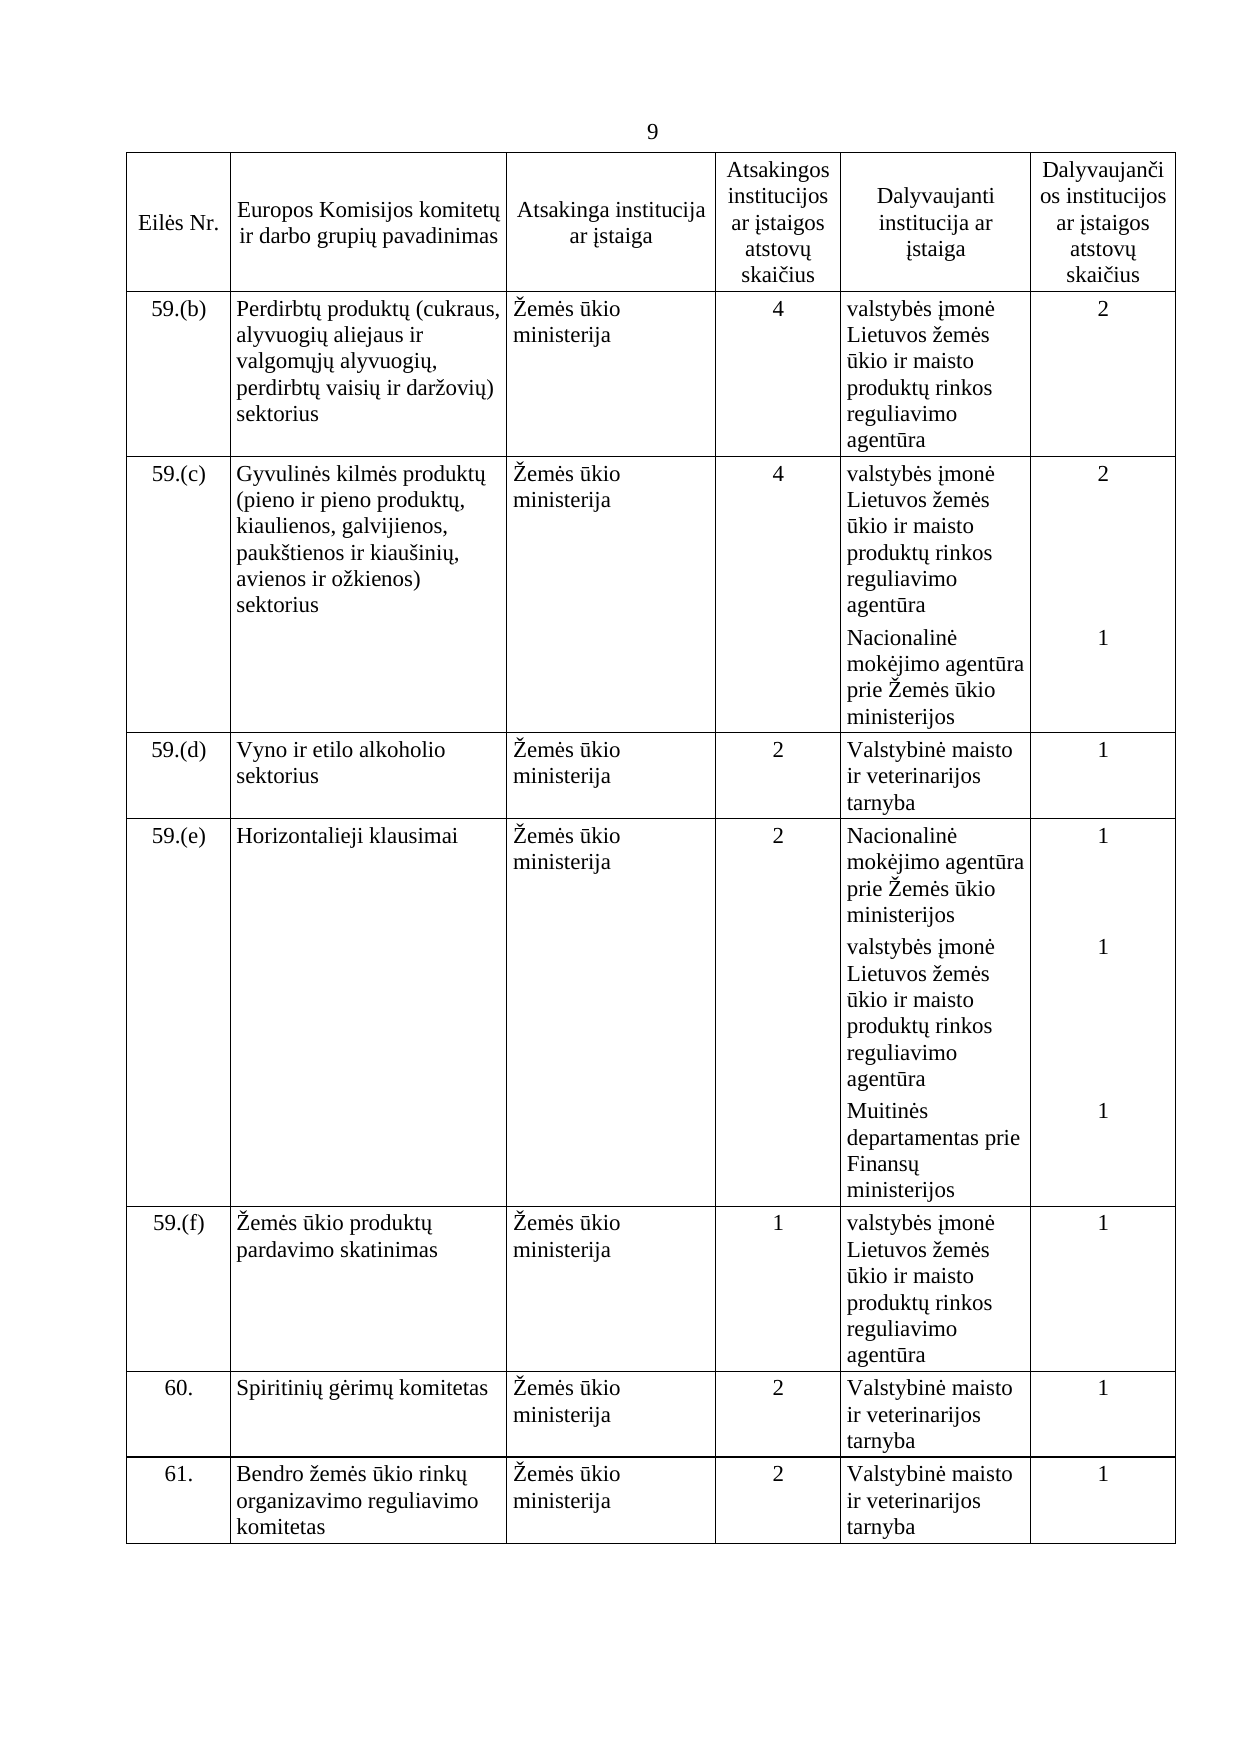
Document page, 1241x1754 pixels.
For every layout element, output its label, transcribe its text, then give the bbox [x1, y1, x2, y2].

table_cell [231, 621, 506, 732]
table_cell [127, 621, 230, 732]
table_cell Žemės ūkio ministerija [507, 1207, 715, 1371]
table_cell [127, 1094, 230, 1206]
table_cell 59.(f) [127, 1207, 230, 1371]
table_cell [507, 1094, 715, 1206]
table_cell 2 [1031, 457, 1175, 621]
table_cell Gyvulinės kilmės produktų (pieno ir pieno produktų, kiaulienos, galvijienos, paukštienos ir kiaušinių, avienos ir ožkienos) sektorius [231, 457, 506, 621]
table_cell 1 [1031, 930, 1175, 1094]
table_cell [231, 1094, 506, 1206]
table_header Atsakinga institucija ar įstaiga [507, 153, 715, 291]
table_cell valstybės įmonė Lietuvos žemės ūkio ir maisto produktų rinkos reguliavimo agentūra [841, 1207, 1030, 1371]
table_cell 2 [716, 1458, 840, 1542]
table_cell 61. [127, 1458, 230, 1542]
table_cell 59.(d) [127, 733, 230, 818]
table_cell [127, 930, 230, 1094]
table_header Eilės Nr. [127, 153, 230, 291]
table_cell valstybės įmonė Lietuvos žemės ūkio ir maisto produktų rinkos reguliavimo agentūra [841, 457, 1030, 621]
table_header Atsakingos institucijos ar įstaigos atstovų skaičius [716, 153, 840, 291]
table_cell Nacionalinė mokėjimo agentūra prie Žemės ūkio ministerijos [841, 819, 1030, 930]
table_cell Žemės ūkio produktų pardavimo skatinimas [231, 1207, 506, 1371]
table_cell [507, 621, 715, 732]
table_cell Valstybinė maisto ir veterinarijos tarnyba [841, 1372, 1030, 1456]
table_cell Spiritinių gėrimų komitetas [231, 1372, 506, 1456]
table_header Dalyvaujanti institucija ar įstaiga [841, 153, 1030, 291]
table_cell 1 [716, 1207, 840, 1371]
table_cell Vyno ir etilo alkoholio sektorius [231, 733, 506, 818]
table_cell 4 [716, 457, 840, 621]
table_cell 2 [1031, 292, 1175, 456]
table_cell valstybės įmonė Lietuvos žemės ūkio ir maisto produktų rinkos reguliavimo agentūra [841, 292, 1030, 456]
table_cell 59.(e) [127, 819, 230, 930]
table_cell [716, 930, 840, 1094]
table_cell Horizontalieji klausimai [231, 819, 506, 930]
table_cell Žemės ūkio ministerija [507, 819, 715, 930]
table_cell 59.(b) [127, 292, 230, 456]
table_cell Žemės ūkio ministerija [507, 1458, 715, 1542]
table_cell [716, 621, 840, 732]
table_cell Valstybinė maisto ir veterinarijos tarnyba [841, 733, 1030, 818]
table_cell 60. [127, 1372, 230, 1456]
table_cell Perdirbtų produktų (cukraus, alyvuogių aliejaus ir valgomųjų alyvuogių, perdirbtų vaisių ir daržovių) sektorius [231, 292, 506, 456]
table_cell [231, 930, 506, 1094]
table_cell 59.(c) [127, 457, 230, 621]
table_cell valstybės įmonė Lietuvos žemės ūkio ir maisto produktų rinkos reguliavimo agentūra [841, 930, 1030, 1094]
table_cell [716, 1094, 840, 1206]
table_header Europos Komisijos komitetų ir darbo grupių pavadinimas [231, 153, 506, 291]
table_cell 1 [1031, 1372, 1175, 1456]
table_cell 1 [1031, 819, 1175, 930]
table_cell Nacionalinė mokėjimo agentūra prie Žemės ūkio ministerijos [841, 621, 1030, 732]
table_cell Žemės ūkio ministerija [507, 1372, 715, 1456]
table_cell Žemės ūkio ministerija [507, 733, 715, 818]
table_cell 2 [716, 733, 840, 818]
table_cell 1 [1031, 733, 1175, 818]
table_cell 1 [1031, 1094, 1175, 1206]
table_cell Bendro žemės ūkio rinkų organizavimo reguliavimo komitetas [231, 1458, 506, 1542]
table_cell [507, 930, 715, 1094]
table_cell 4 [716, 292, 840, 456]
table_cell Žemės ūkio ministerija [507, 292, 715, 456]
table_cell Muitinės departamentas prie Finansų ministerijos [841, 1094, 1030, 1206]
table_cell Žemės ūkio ministerija [507, 457, 715, 621]
table_cell 1 [1031, 1207, 1175, 1371]
table_cell 2 [716, 819, 840, 930]
table_cell 1 [1031, 1458, 1175, 1542]
table_cell 2 [716, 1372, 840, 1456]
table_cell Valstybinė maisto ir veterinarijos tarnyba [841, 1458, 1030, 1542]
table_header Dalyvaujančios institucijos ar įstaigos atstovų skaičius [1031, 153, 1175, 291]
table_cell 1 [1031, 621, 1175, 732]
